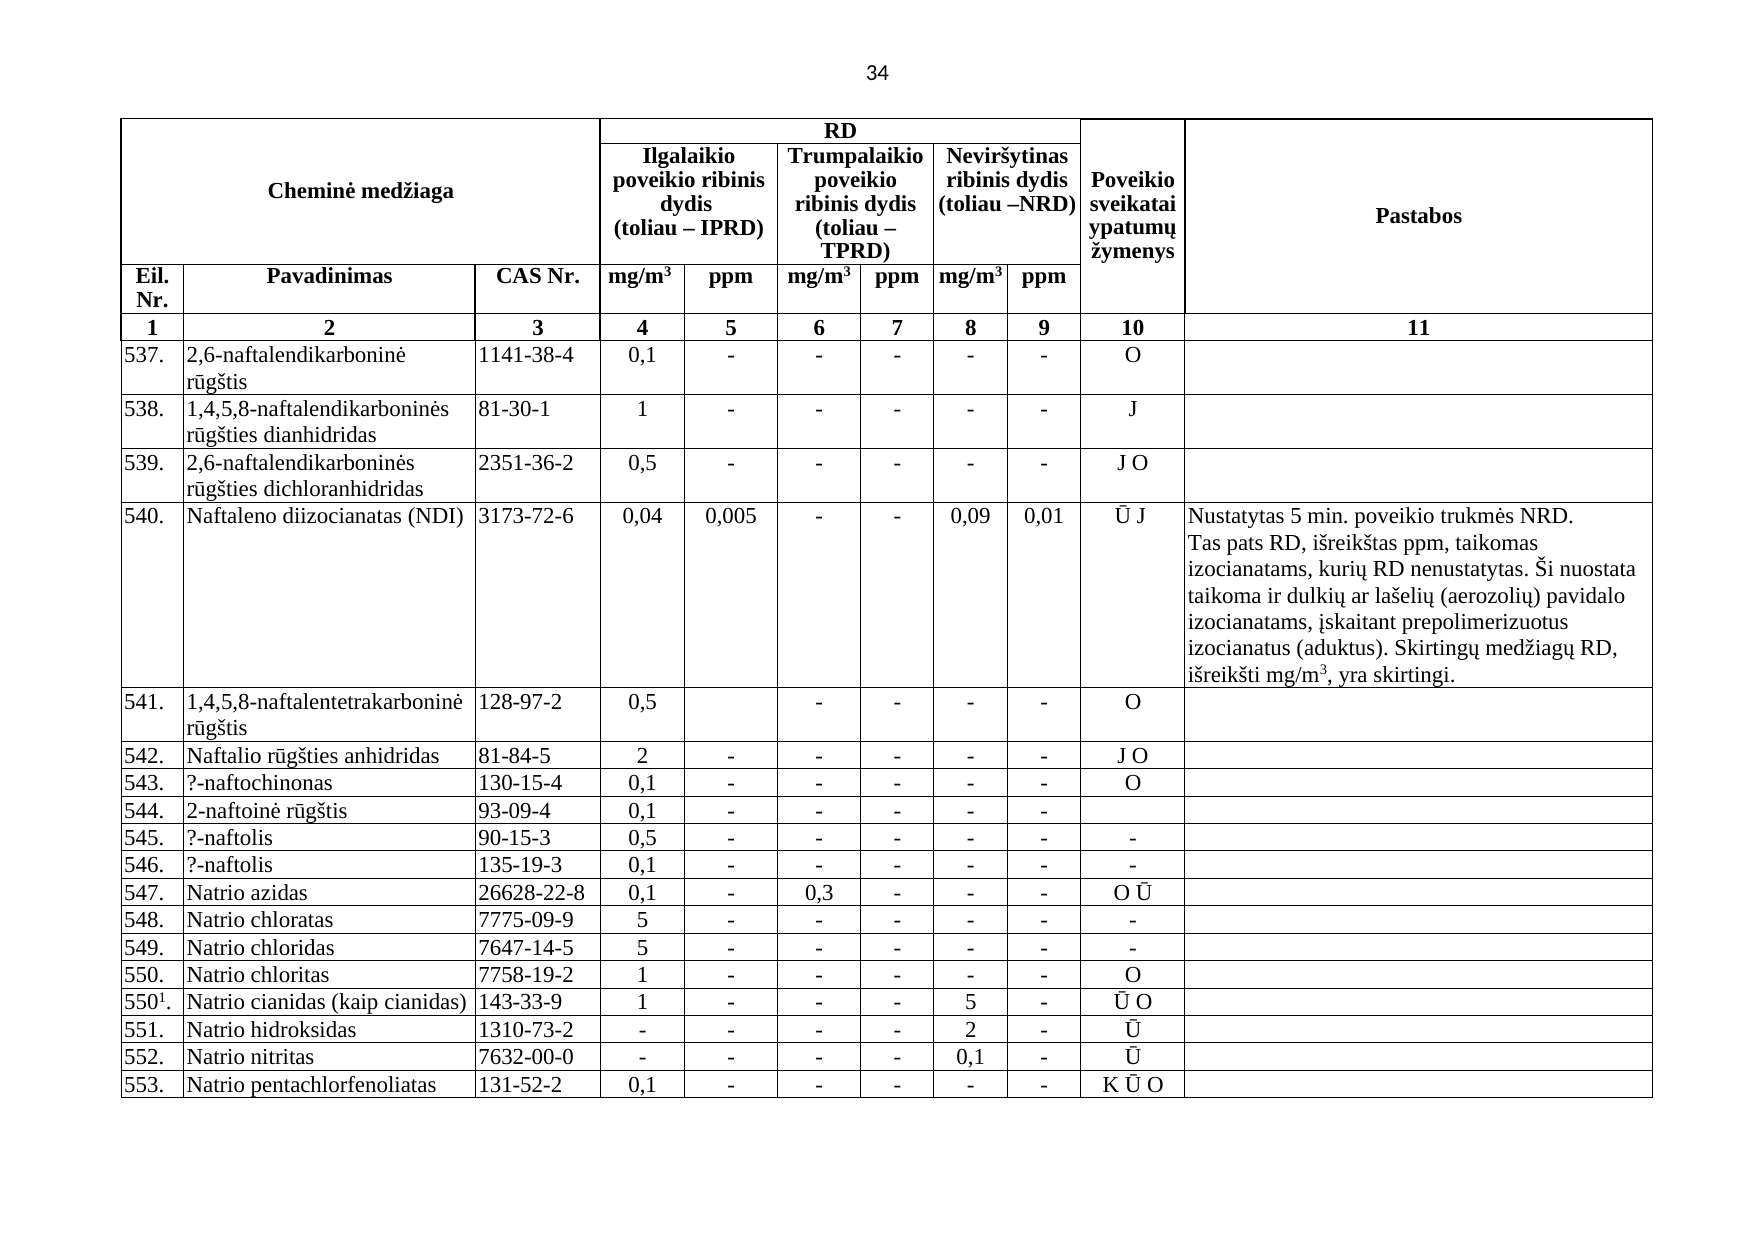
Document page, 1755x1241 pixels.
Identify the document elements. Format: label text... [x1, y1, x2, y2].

table_cell - [934, 851, 1007, 878]
table_cell - [934, 395, 1007, 448]
table_cell - [778, 1043, 860, 1069]
table_cell - [778, 395, 860, 448]
table_cell - [778, 742, 860, 768]
table_cell - [861, 688, 933, 741]
table_cell 0,1 [601, 341, 684, 394]
table_cell 0,04 [601, 503, 684, 687]
table_cell 0,3 [778, 879, 860, 905]
table_cell [1185, 797, 1652, 823]
table_cell Ū J [1081, 503, 1184, 687]
table_cell - [1008, 824, 1080, 850]
table_cell 26628-22-8 [476, 879, 600, 905]
table_cell - [934, 449, 1007, 502]
table_cell [1185, 851, 1652, 878]
table_cell 130-15-4 [476, 769, 600, 796]
table_cell - [861, 961, 933, 987]
table_cell - [861, 1071, 933, 1097]
table_cell - [1008, 1043, 1080, 1069]
table_cell - [861, 742, 933, 768]
table_cell 2-naftoinė rūgštis [184, 797, 475, 823]
table_cell 1,4,5,8-naftalendikarboninės rūgšties dianhidridas [184, 395, 475, 448]
table_cell 2 [934, 1016, 1007, 1042]
table_cell Naftalio rūgšties anhidridas [184, 742, 475, 768]
table_cell Natrio nitritas [184, 1043, 475, 1069]
table_cell - [1008, 961, 1080, 987]
table_cell 543. [122, 769, 183, 796]
table_cell [1185, 1043, 1652, 1069]
table_cell 545. [122, 824, 183, 850]
table_cell Natrio pentachlorfenoliatas [184, 1071, 475, 1097]
table_cell O Ū [1081, 879, 1184, 905]
table_cell - [861, 341, 933, 394]
table_cell 7775-09-9 [476, 906, 600, 933]
table_cell 0,1 [601, 1071, 684, 1097]
table_cell 5501. [122, 989, 183, 1015]
table_cell mg/m3 [778, 265, 860, 312]
table_cell 552. [122, 1043, 183, 1069]
table_cell - [685, 1071, 777, 1097]
table_cell 0,1 [601, 879, 684, 905]
table_cell O [1081, 961, 1184, 987]
table_cell Neviršytinas ribinis dydis (toliau –NRD) [934, 144, 1080, 263]
table_cell 0,1 [601, 851, 684, 878]
table_cell - [934, 1071, 1007, 1097]
table_cell [1185, 989, 1652, 1015]
table_cell [1185, 961, 1652, 987]
table_cell [1185, 341, 1652, 394]
table_cell [1185, 1016, 1652, 1042]
table_cell 539. [122, 449, 183, 502]
table_cell - [1008, 989, 1080, 1015]
table_cell 131-52-2 [476, 1071, 600, 1097]
table_cell - [778, 989, 860, 1015]
table_cell K Ū O [1081, 1071, 1184, 1097]
table_cell 549. [122, 934, 183, 960]
table_cell 5 [601, 934, 684, 960]
table_cell Ū [1081, 1016, 1184, 1042]
table_cell - [778, 688, 860, 741]
table_cell - [1008, 879, 1080, 905]
table_cell ppm [861, 265, 933, 312]
table_cell [1185, 742, 1652, 768]
table_cell - [934, 341, 1007, 394]
table_cell [1185, 769, 1652, 796]
table_cell 1141-38-4 [476, 341, 600, 394]
table_cell 546. [122, 851, 183, 878]
table_cell 7647-14-5 [476, 934, 600, 960]
table_cell 143-33-9 [476, 989, 600, 1015]
table_cell - [934, 769, 1007, 796]
table_cell [1081, 797, 1184, 823]
table_cell - [685, 961, 777, 987]
table_cell - [685, 906, 777, 933]
table_cell 538. [122, 395, 183, 448]
table_header Cheminė medžiaga [122, 119, 599, 263]
table_cell 0,1 [934, 1043, 1007, 1069]
table_cell [1185, 395, 1652, 448]
table_cell - [1008, 769, 1080, 796]
table_cell - [1008, 851, 1080, 878]
table_cell - [778, 769, 860, 796]
table_cell - [778, 341, 860, 394]
table_cell - [685, 824, 777, 850]
table_cell - [1008, 906, 1080, 933]
table_cell 11 [1185, 314, 1652, 340]
table_cell - [685, 395, 777, 448]
table_cell 0,5 [601, 688, 684, 741]
table_cell - [861, 906, 933, 933]
table_cell 5 [685, 314, 777, 340]
table_cell - [778, 961, 860, 987]
table_cell - [1008, 934, 1080, 960]
table_cell 537. [122, 341, 183, 394]
table_cell [1185, 879, 1652, 905]
table_cell 128-97-2 [476, 688, 600, 741]
table_cell - [861, 1016, 933, 1042]
table_cell Ū [1081, 1043, 1184, 1069]
table_cell Ilgalaikio poveikio ribinis dydis (toliau – IPRD) [601, 144, 777, 263]
table_cell 2351-36-2 [476, 449, 600, 502]
table_cell 7632-00-0 [476, 1043, 600, 1069]
table_cell - [1008, 742, 1080, 768]
table_cell 2 [184, 314, 474, 340]
table_cell - [685, 879, 777, 905]
table_cell - [861, 879, 933, 905]
table_cell 544. [122, 797, 183, 823]
table_cell Pavadinimas [184, 265, 474, 312]
table_cell - [778, 449, 860, 502]
table_cell - [778, 934, 860, 960]
table_cell - [1008, 797, 1080, 823]
table_cell 10 [1081, 314, 1184, 340]
table_cell 5 [601, 906, 684, 933]
table_cell 0,1 [601, 797, 684, 823]
table_cell 2,6-naftalendikarboninė rūgštis [184, 341, 475, 394]
table_cell mg/m3 [934, 265, 1007, 312]
table_cell 542. [122, 742, 183, 768]
table_cell - [861, 503, 933, 687]
table_cell - [778, 906, 860, 933]
table_cell 3173-72-6 [476, 503, 600, 687]
table_cell 5 [934, 989, 1007, 1015]
table_cell 7758-19-2 [476, 961, 600, 987]
table_cell 0,5 [601, 449, 684, 502]
table_cell 0,1 [601, 769, 684, 796]
table_cell Ū O [1081, 989, 1184, 1015]
table_cell 81-30-1 [476, 395, 600, 448]
table_cell - [934, 961, 1007, 987]
table_cell 0,01 [1008, 503, 1080, 687]
table_cell - [685, 934, 777, 960]
table_cell 0,09 [934, 503, 1007, 687]
table_cell - [861, 769, 933, 796]
table_cell J [1081, 395, 1184, 448]
table_cell - [685, 341, 777, 394]
table_cell beta?-naftolis [184, 851, 475, 878]
table_cell 3 [476, 314, 599, 340]
table_cell O [1081, 688, 1184, 741]
table_cell [1185, 1071, 1652, 1097]
table_cell 7 [861, 314, 933, 340]
table_cell - [685, 742, 777, 768]
table_cell 2 [601, 742, 684, 768]
table_cell [1185, 906, 1652, 933]
table_cell - [861, 851, 933, 878]
table_cell ppm [685, 265, 777, 312]
table_cell - [778, 503, 860, 687]
table_cell 4 [601, 314, 684, 340]
table_cell alfa?-naftolis [184, 824, 475, 850]
table_cell - [934, 934, 1007, 960]
table_cell 1 [601, 961, 684, 987]
table_cell O [1081, 769, 1184, 796]
table_cell 548. [122, 906, 183, 933]
table_cell - [1008, 688, 1080, 741]
table_cell - [685, 797, 777, 823]
table_cell 1 [122, 314, 183, 340]
table_cell - [685, 449, 777, 502]
table_cell - [601, 1016, 684, 1042]
table_cell - [861, 449, 933, 502]
table_cell - [934, 688, 1007, 741]
table_cell [1185, 824, 1652, 850]
table_cell - [685, 851, 777, 878]
table_cell [685, 688, 777, 741]
table_cell Natrio hidroksidas [184, 1016, 475, 1042]
table_cell Nustatytas 5 min. poveikio trukmės NRD. Tas pats RD, išreikštas ppm, taikomas izocianatams, kurių RD nenustatytas. Ši nuostata taikoma ir dulkių ar lašelių (aerozolių) pavidalo izocianatams, įskaitant prepolimerizuotus izocianatus (aduktus). Skirtingų medžiagų RD, išreikšti mg/m3, yra skirtingi. [1185, 503, 1652, 687]
table_cell - [934, 797, 1007, 823]
table_cell 1 [601, 395, 684, 448]
table_cell J O [1081, 742, 1184, 768]
table_cell [1185, 688, 1652, 741]
table_cell 9 [1008, 314, 1080, 340]
table_cell - [601, 1043, 684, 1069]
table_cell alfa?-naftochinonas [184, 769, 475, 796]
table_cell 90-15-3 [476, 824, 600, 850]
table_cell 550. [122, 961, 183, 987]
table_cell Natrio azidas [184, 879, 475, 905]
table_header Pastabos [1186, 120, 1652, 312]
table_cell - [685, 1016, 777, 1042]
table_cell 540. [122, 503, 183, 687]
table_cell Naftaleno diizocianatas (NDI) [184, 503, 475, 687]
table_cell - [1008, 1071, 1080, 1097]
table_cell - [685, 769, 777, 796]
table_cell - [1008, 1016, 1080, 1042]
table_cell 553. [122, 1071, 183, 1097]
table_cell Eil. Nr. [122, 265, 183, 312]
table_cell Trumpalaikio poveikio ribinis dydis (toliau –TPRD) [778, 144, 933, 263]
table_cell - [934, 879, 1007, 905]
table_cell 551. [122, 1016, 183, 1042]
table_cell 2,6-naftalendikarboninės rūgšties dichloranhidridas [184, 449, 475, 502]
table_cell Natrio chloridas [184, 934, 475, 960]
table_cell - [1081, 851, 1184, 878]
table_cell - [778, 1071, 860, 1097]
table_cell Natrio chloratas [184, 906, 475, 933]
table_cell - [1081, 824, 1184, 850]
table_cell - [778, 824, 860, 850]
table_cell - [1081, 906, 1184, 933]
table_cell Natrio cianidas (kaip cianidas) [184, 989, 475, 1015]
table_cell - [685, 989, 777, 1015]
table_cell O [1081, 341, 1184, 394]
table_cell - [1008, 341, 1080, 394]
table_cell - [1008, 449, 1080, 502]
table_cell - [934, 824, 1007, 850]
table_cell - [861, 395, 933, 448]
table_cell 135-19-3 [476, 851, 600, 878]
table_cell - [861, 1043, 933, 1069]
table_cell - [778, 1016, 860, 1042]
table_cell - [778, 797, 860, 823]
table_cell CAS Nr. [476, 265, 599, 312]
table_cell - [861, 934, 933, 960]
table_cell - [934, 906, 1007, 933]
table_cell 1 [601, 989, 684, 1015]
table_cell - [861, 797, 933, 823]
table_cell 8 [934, 314, 1007, 340]
table_cell - [1008, 395, 1080, 448]
table_cell - [861, 989, 933, 1015]
table_cell [1185, 449, 1652, 502]
table_cell - [685, 1043, 777, 1069]
table_cell - [934, 742, 1007, 768]
table_cell 1310-73-2 [476, 1016, 600, 1042]
table_cell ppm [1008, 265, 1080, 312]
table_cell - [861, 824, 933, 850]
table_cell [1185, 934, 1652, 960]
table_header RD [601, 119, 1080, 143]
table_cell 81-84-5 [476, 742, 600, 768]
table_cell J O [1081, 449, 1184, 502]
table_cell 541. [122, 688, 183, 741]
table_cell mg/m3 [601, 265, 684, 312]
table_header Poveikio sveikatai ypatumų žymenys [1081, 120, 1184, 312]
table_cell 6 [778, 314, 860, 340]
table_cell Natrio chloritas [184, 961, 475, 987]
table_cell 0,5 [601, 824, 684, 850]
table_cell 1,4,5,8-naftalentetrakarboninė rūgštis [184, 688, 475, 741]
table_cell 0,005 [685, 503, 777, 687]
table_cell - [1081, 934, 1184, 960]
table_cell - [778, 851, 860, 878]
table_cell 547. [122, 879, 183, 905]
table_cell 93-09-4 [476, 797, 600, 823]
